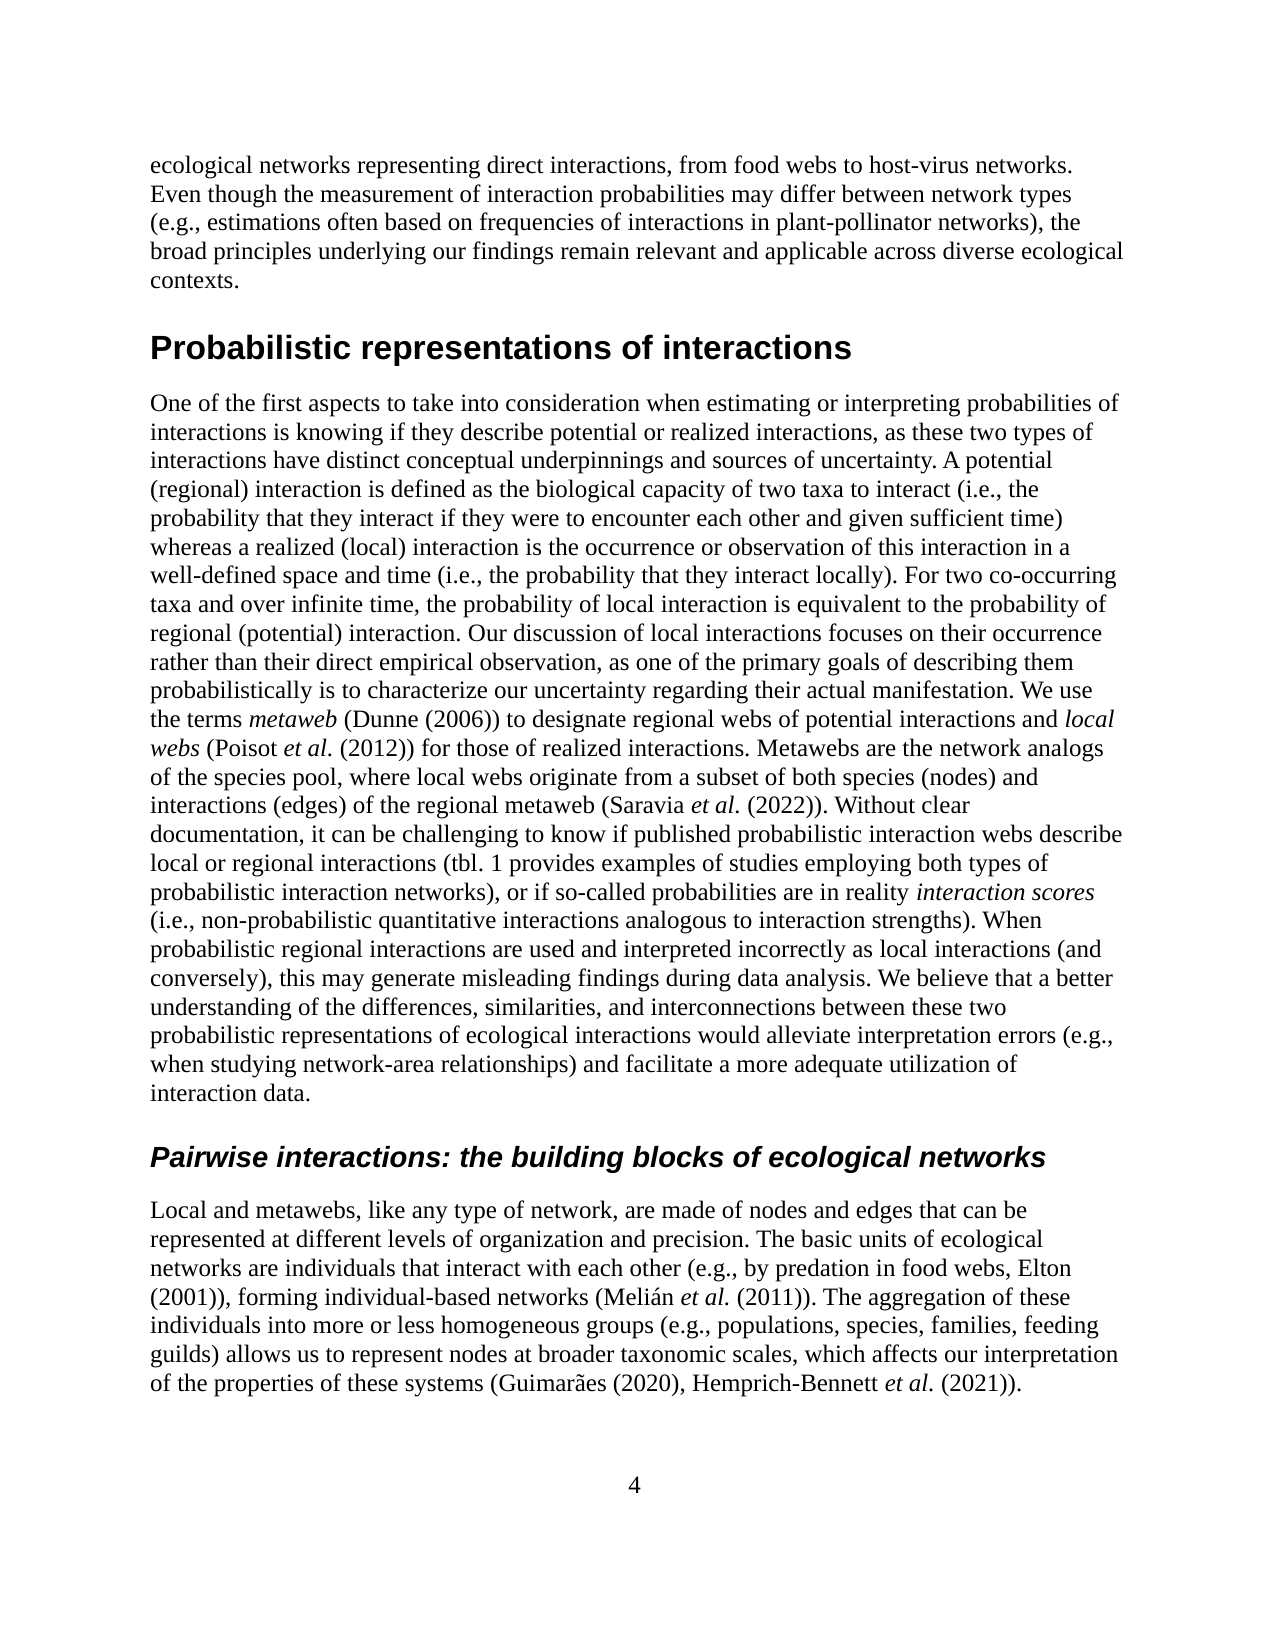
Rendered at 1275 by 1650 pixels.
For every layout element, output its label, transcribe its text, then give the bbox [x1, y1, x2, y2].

text ecological networks representing direct interactions, from food webs to host-virus networks. Even though the measurement of interaction probabilities may differ between network types (e.g., estimations often based on frequencies of interactions in plant-pollinator networks), the broad principles underlying our findings remain relevant and applicable across diverse ecological contexts. [150, 150, 1125, 294]
text Local and metawebs, like any type of network, are made of nodes and edges that can be represented at different levels of organization and precision. The basic units of ecological networks are individuals that interact with each other (e.g., by predation in food webs, Elton (2001)), forming individual-based networks (Melián et al. (2011)). The aggregation of these individuals into more or less homogeneous groups (e.g., populations, species, families, feeding guilds) allows us to represent nodes at broader taxonomic scales, which affects our interpretation of the properties of these systems (Guimarães (2020), Hemprich-Bennett et al. (2021)). [150, 1196, 1125, 1397]
subtitle Probabilistic representations of interactions [150, 328, 1125, 366]
text One of the first aspects to take into consideration when estimating or interpreting probabilities of interactions is knowing if they describe potential or realized interactions, as these two types of interactions have distinct conceptual underpinnings and sources of uncertainty. A potential (regional) interaction is defined as the biological capacity of two taxa to interact (i.e., the probability that they interact if they were to encounter each other and given sufficient time) whereas a realized (local) interaction is the occurrence or observation of this interaction in a well-defined space and time (i.e., the probability that they interact locally). For two co-occurring taxa and over infinite time, the probability of local interaction is equivalent to the probability of regional (potential) interaction. Our discussion of local interactions focuses on their occurrence rather than their direct empirical observation, as one of the primary goals of describing them probabilistically is to characterize our uncertainty regarding their actual manifestation. We use the terms metaweb (Dunne (2006)) to designate regional webs of potential interactions and local webs (Poisot et al. (2012)) for those of realized interactions. Metawebs are the network analogs of the species pool, where local webs originate from a subset of both species (nodes) and interactions (edges) of the regional metaweb (Saravia et al. (2022)). Without clear documentation, it can be challenging to know if published probabilistic interaction webs describe local or regional interactions (tbl. 1 provides examples of studies employing both types of probabilistic interaction networks), or if so-called probabilities are in reality interaction scores (i.e., non-probabilistic quantitative interactions analogous to interaction strengths). When probabilistic regional interactions are used and interpreted incorrectly as local interactions (and conversely), this may generate misleading findings during data analysis. We believe that a better understanding of the differences, similarities, and interconnections between these two probabilistic representations of ecological interactions would alleviate interpretation errors (e.g., when studying network-area relationships) and facilitate a more adequate utilization of interaction data. [150, 388, 1125, 1107]
subtitle Pairwise interactions: the building blocks of ecological networks [150, 1141, 1125, 1174]
